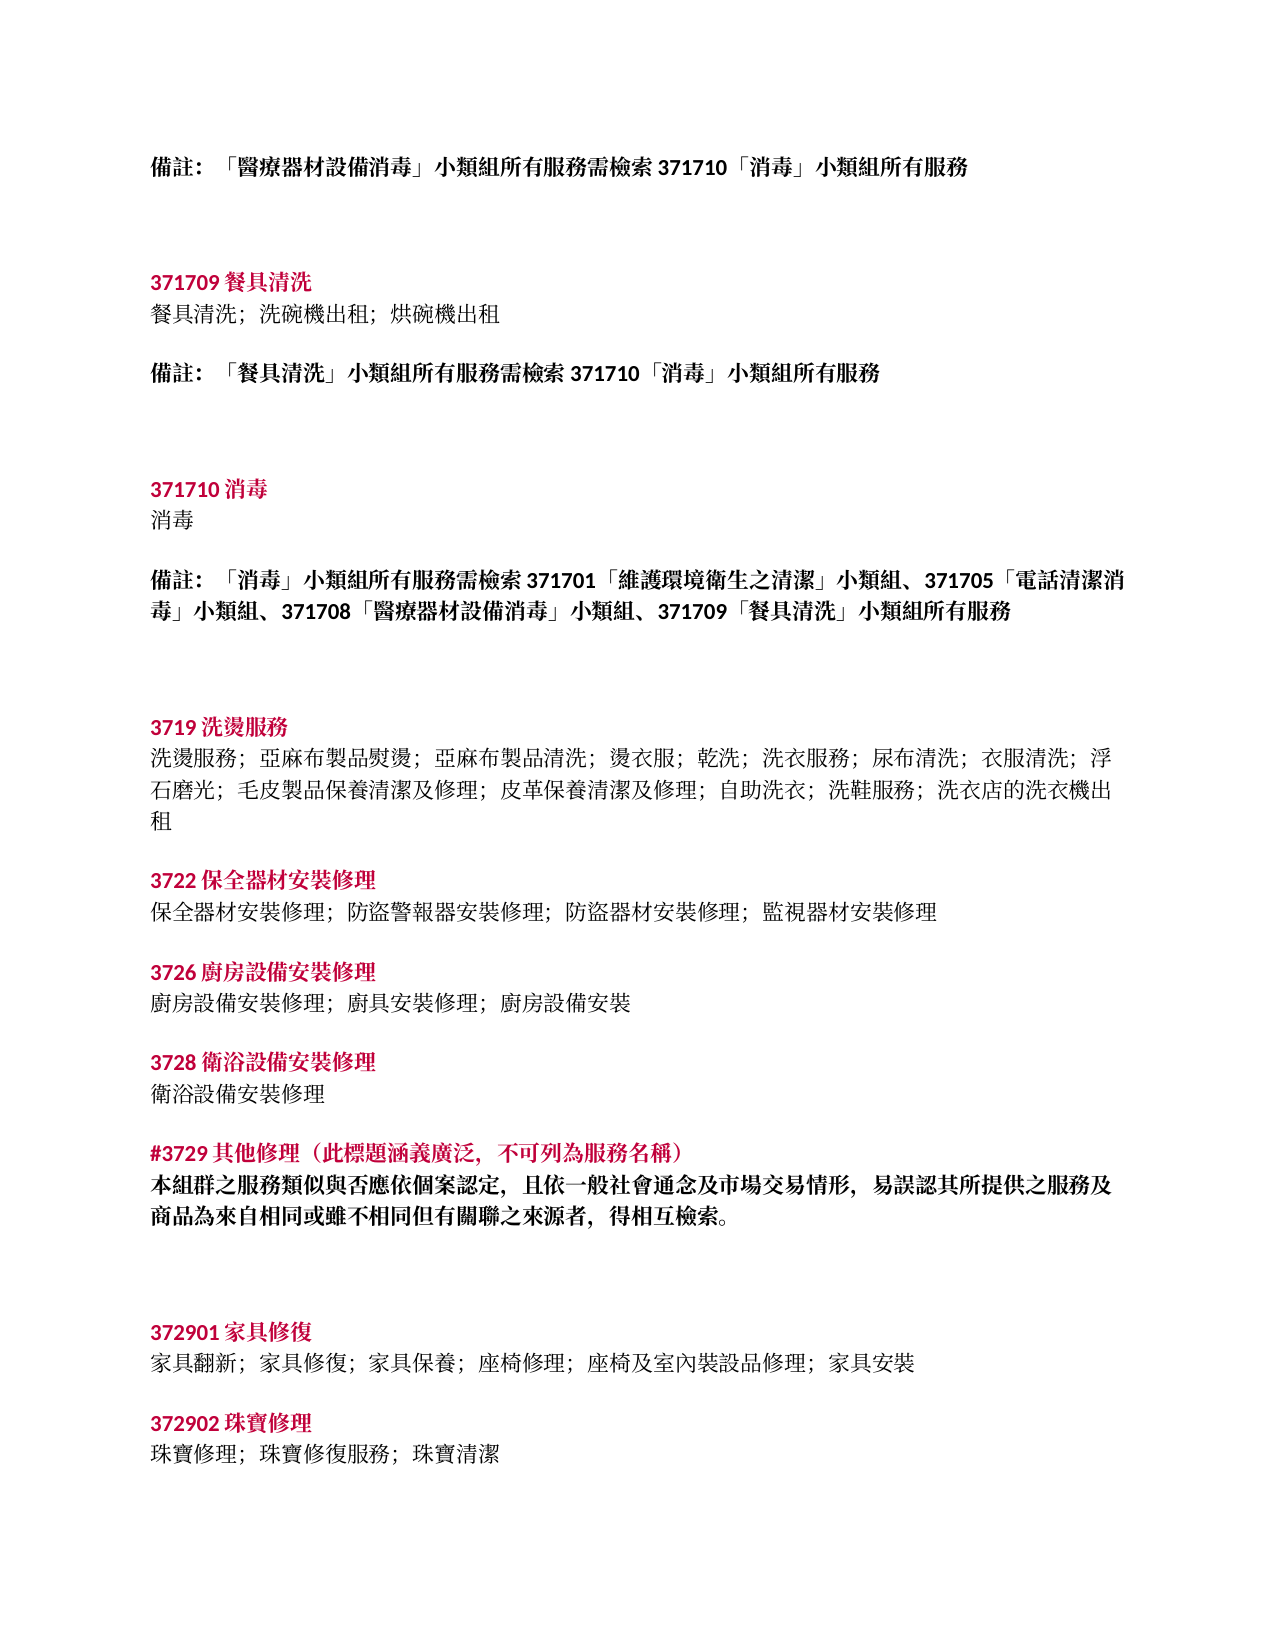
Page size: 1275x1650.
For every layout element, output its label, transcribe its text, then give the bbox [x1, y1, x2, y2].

text 消毒 [150, 503, 1125, 535]
text 餐具清洗；洗碗機出租；烘碗機出租 [150, 297, 1125, 328]
text 廚房設備安裝修理；廚具安裝修理；廚房設備安裝 [150, 986, 1125, 1018]
text 371710消毒 [150, 444, 1125, 503]
text #3729其他修理（此標題涵義廣泛，不可列為服務名稱） [150, 1108, 1125, 1168]
text 3722保全器材安裝修理 [150, 836, 1125, 895]
text 本組群之服務類似與否應依個案認定，且依一般社會通念及市場交易情形，易誤認其所提供之服務及商品為來自相同或雖不相同但有關聯之來源者，得相互檢索。 [150, 1168, 1125, 1287]
text 備註：「消毒」小類組所有服務需檢索371701「維護環境衛生之清潔」小類組、371705「電話清潔消毒」小類組、371708「醫療器材設備消毒」小類組、371709「餐具清洗」小類組所有服務 [150, 535, 1125, 682]
text 保全器材安裝修理；防盜警報器安裝修理；防盜器材安裝修理；監視器材安裝修理 [150, 895, 1125, 927]
text 家具翻新；家具修復；家具保養；座椅修理；座椅及室內裝設品修理；家具安裝 [150, 1346, 1125, 1378]
text 372901家具修復 [150, 1287, 1125, 1346]
text 備註：「醫療器材設備消毒」小類組所有服務需檢索371710「消毒」小類組所有服務 [150, 150, 1125, 237]
text 備註：「餐具清洗」小類組所有服務需檢索371710「消毒」小類組所有服務 [150, 328, 1125, 444]
text 3719洗燙服務 [150, 682, 1125, 741]
text 衛浴設備安裝修理 [150, 1077, 1125, 1108]
text 3728衛浴設備安裝修理 [150, 1018, 1125, 1077]
text 珠寶修理；珠寶修復服務；珠寶清潔 [150, 1437, 1125, 1469]
text 3726廚房設備安裝修理 [150, 927, 1125, 986]
text 洗燙服務；亞麻布製品熨燙；亞麻布製品清洗；燙衣服；乾洗；洗衣服務；尿布清洗；衣服清洗；浮石磨光；毛皮製品保養清潔及修理；皮革保養清潔及修理；自助洗衣；洗鞋服務；洗衣店的洗衣機出租 [150, 741, 1125, 836]
text [150, 1469, 1125, 1497]
text 372902珠寶修理 [150, 1378, 1125, 1437]
text 371709餐具清洗 [150, 237, 1125, 297]
